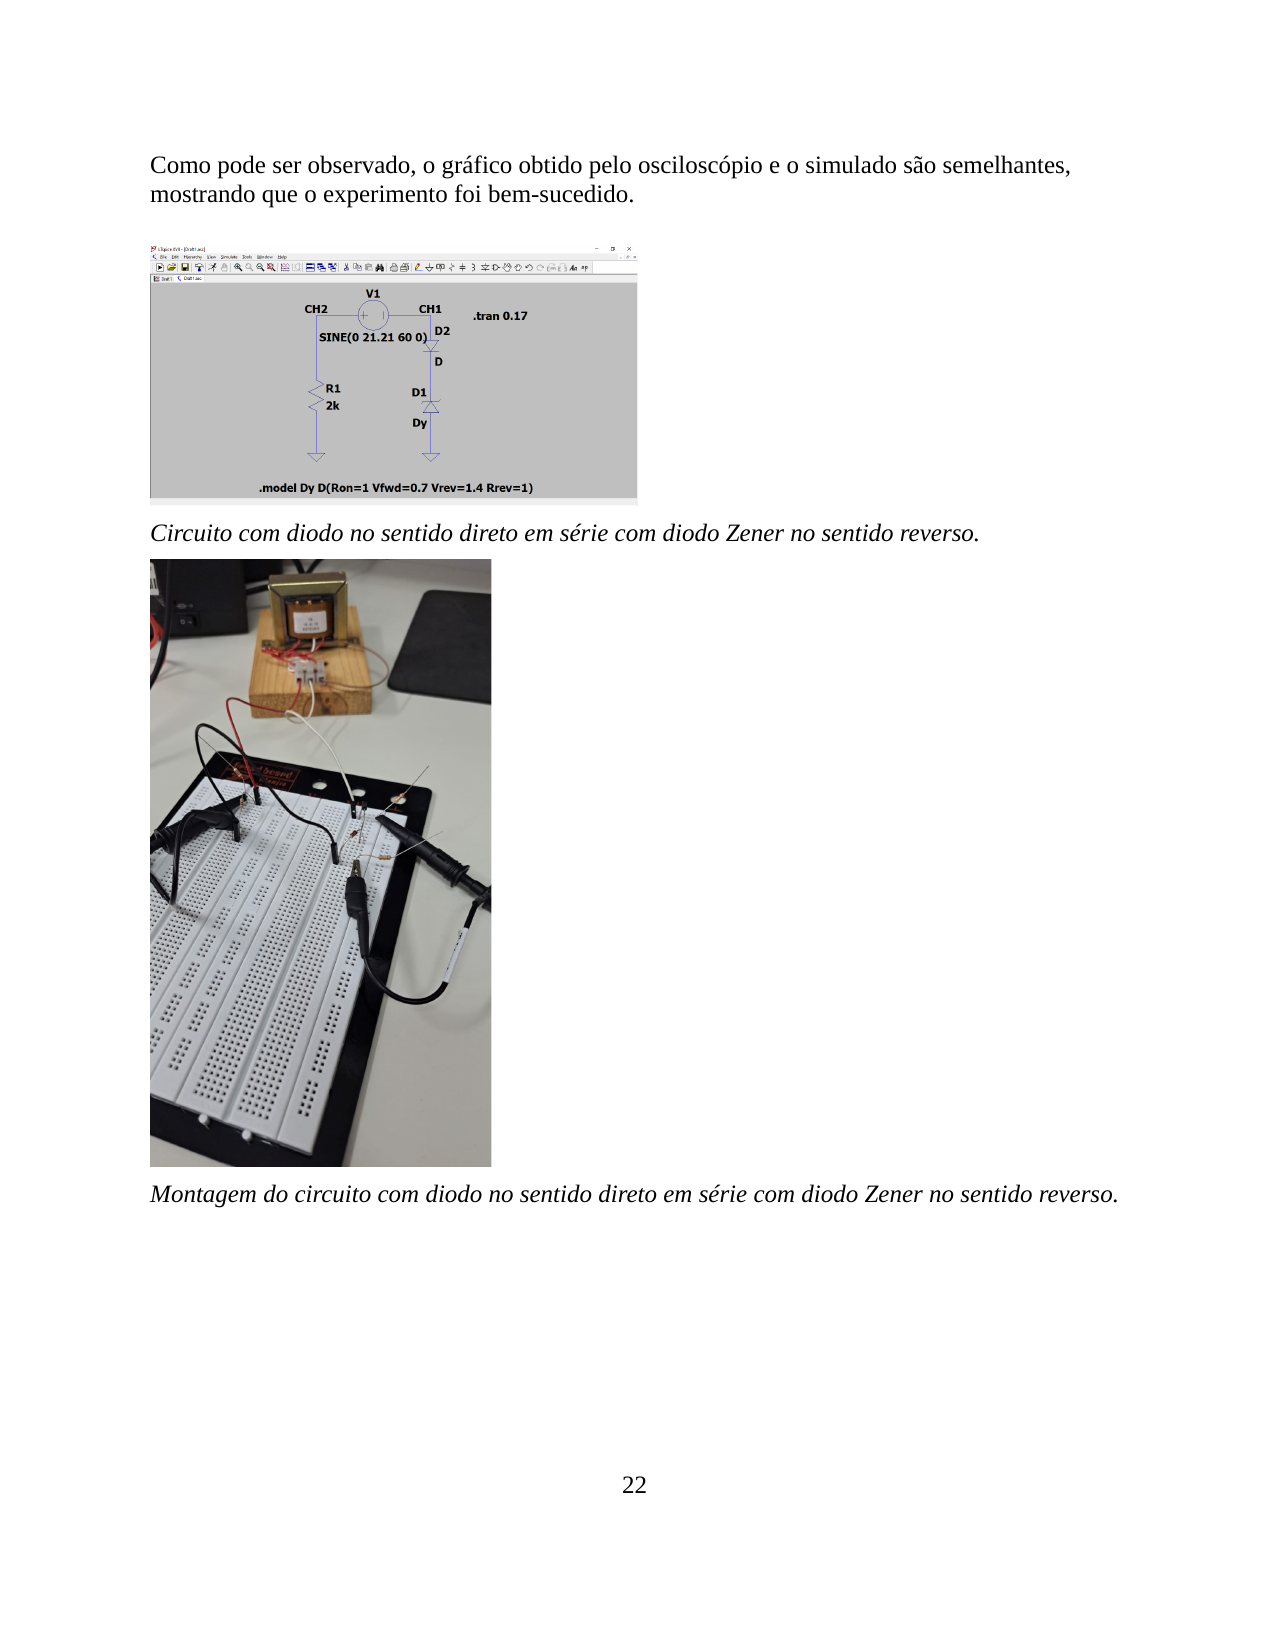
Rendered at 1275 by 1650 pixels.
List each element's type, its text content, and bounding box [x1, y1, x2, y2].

picture [150, 245, 638, 506]
text Montagem do circuito com diodo no sentido direto em série com diodo Zener no sentido reverso. [150, 1179, 1125, 1207]
text Como pode ser observado, o gráfico obtido pelo osciloscópio e o simulado são semelhantes, mostrando que o experimento foi bem-sucedido. [150, 150, 1125, 236]
text Circuito com diodo no sentido direto em série com diodo Zener no sentido reverso. [150, 518, 1125, 547]
picture [150, 559, 492, 1167]
